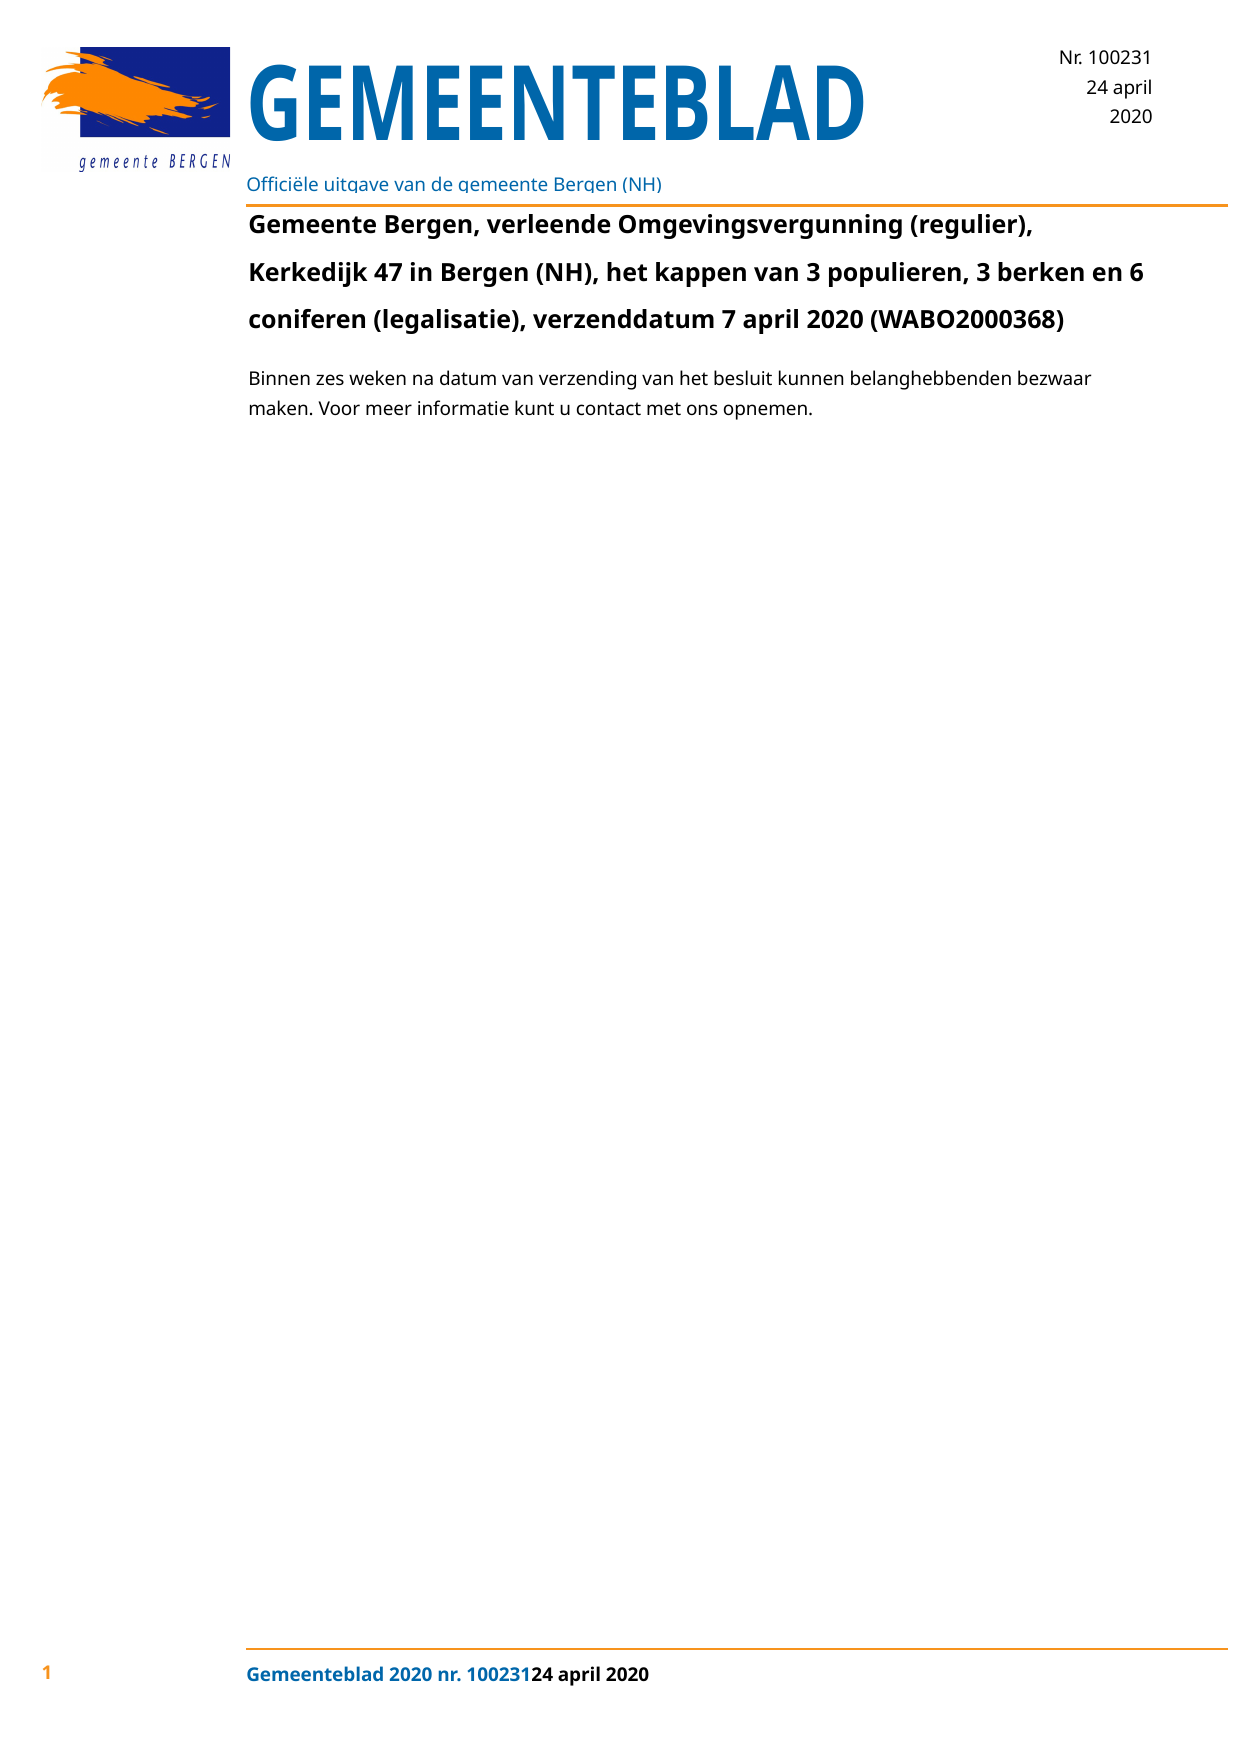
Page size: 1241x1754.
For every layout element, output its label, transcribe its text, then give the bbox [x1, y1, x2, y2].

text Gemeente Bergen, verleende Omgevingsvergunning (regulier), Kerkedijk 47 in Bergen (NH), het kappen van 3 populieren, 3 berken en 6 coniferen (legalisatie), verzenddatum 7 april 2020 (WABO2000368) [248, 207, 1152, 336]
text Binnen zes weken na datum van verzending van het besluit kunnen belanghebbenden bezwaar maken. Voor meer informatie kunt u contact met ons opnemen. [248, 366, 1152, 421]
picture [41, 47, 231, 172]
